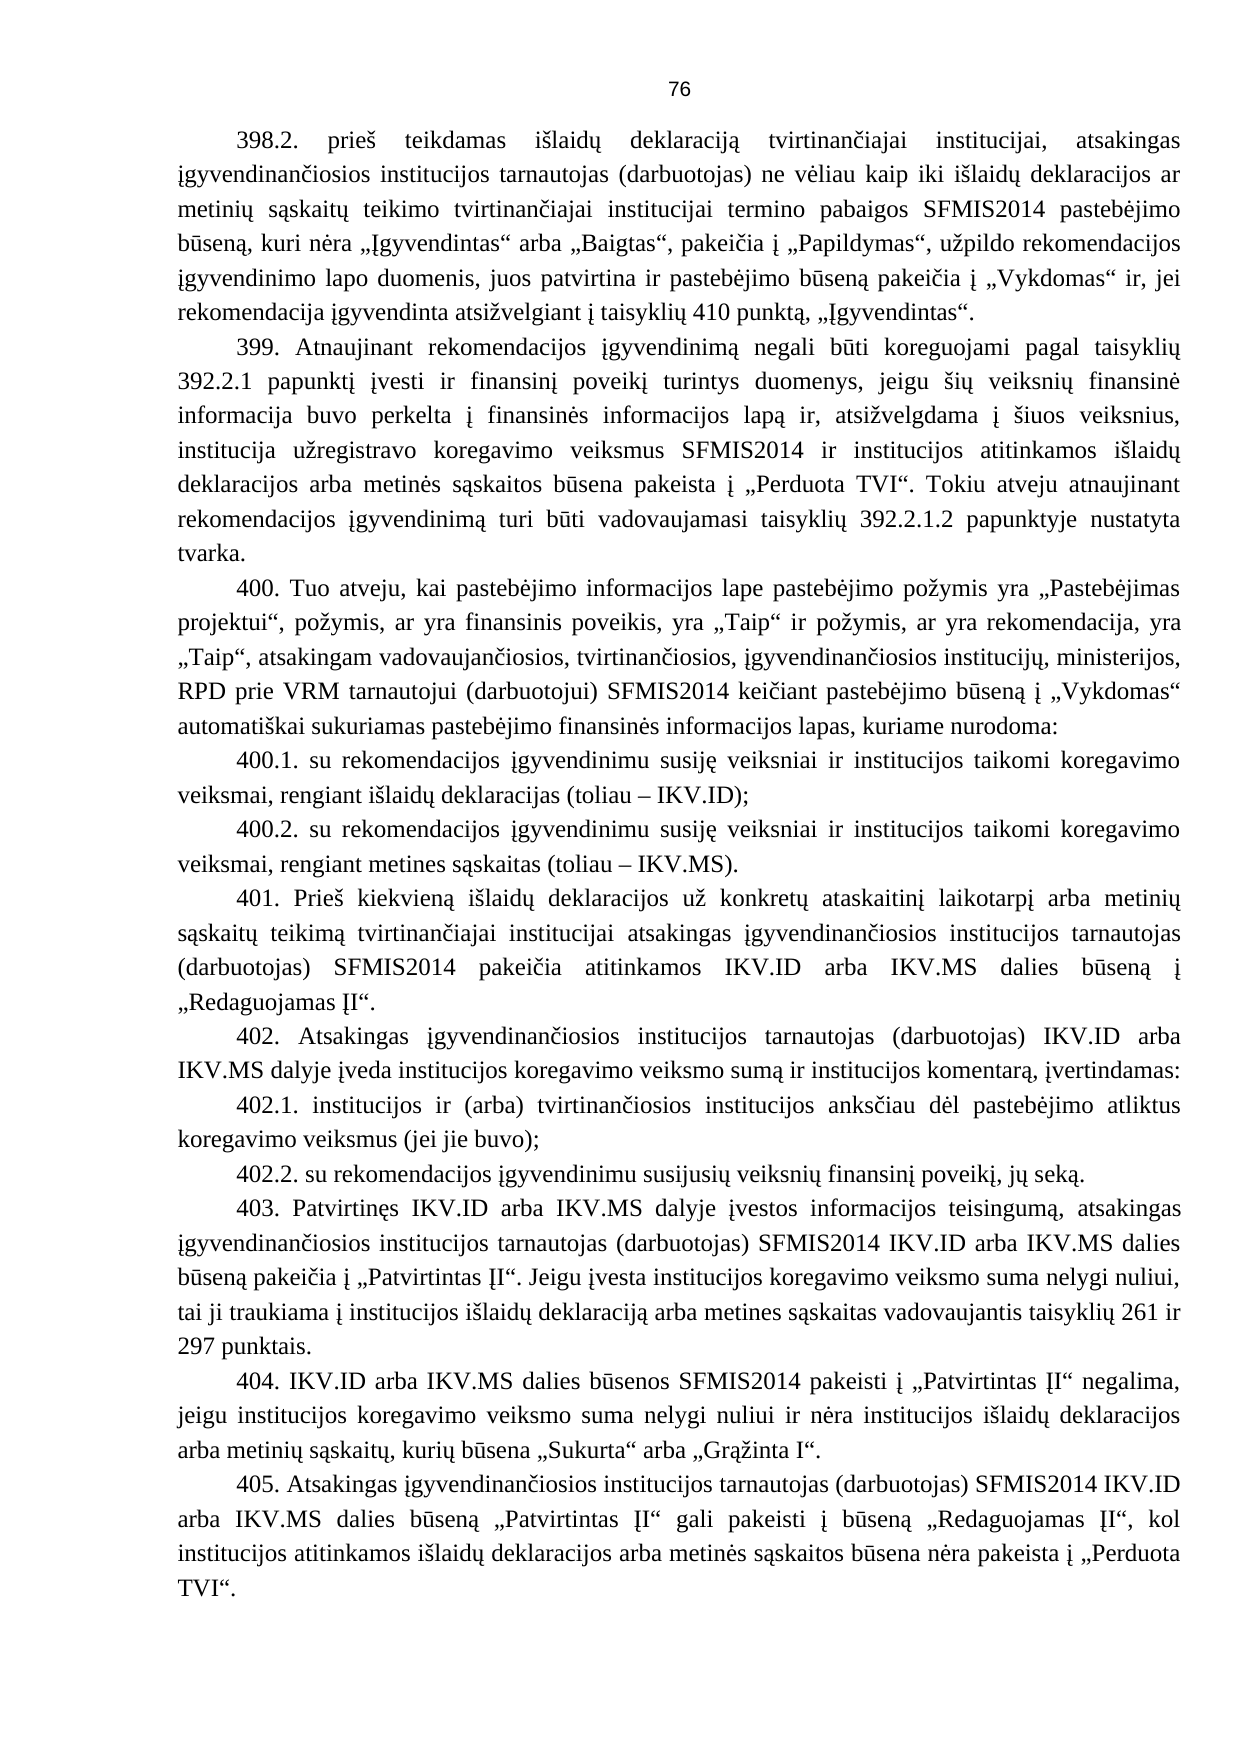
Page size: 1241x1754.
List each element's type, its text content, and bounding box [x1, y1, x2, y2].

text 398.2. prieš teikdamas išlaidų deklaraciją tvirtinančiajai institucijai, atsakingas įgyvendinančiosios institucijos tarnautojas (darbuotojas) ne vėliau kaip iki išlaidų deklaracijos ar metinių sąskaitų teikimo tvirtinančiajai institucijai termino pabaigos SFMIS2014 pastebėjimo būseną, kuri nėra „Įgyvendintas“ arba „Baigtas“, pakeičia į „Papildymas“, užpildo rekomendacijos įgyvendinimo lapo duomenis, juos patvirtina ir pastebėjimo būseną pakeičia į „Vykdomas“ ir, jei rekomendacija įgyvendinta atsižvelgiant į taisyklių 410 punktą, „Įgyvendintas“. [177, 125, 1181, 326]
text 402.2. su rekomendacijos įgyvendinimu susijusių veiksnių finansinį poveikį, jų seką. [177, 1159, 1181, 1188]
text 401. Prieš kiekvieną išlaidų deklaracijos už konkretų ataskaitinį laikotarpį arba metinių sąskaitų teikimą tvirtinančiajai institucijai atsakingas įgyvendinančiosios institucijos tarnautojas (darbuotojas) SFMIS2014 pakeičia atitinkamos IKV.ID arba IKV.MS dalies būseną į „Redaguojamas ĮI“. [177, 883, 1181, 1015]
text 400.1. su rekomendacijos įgyvendinimu susiję veiksniai ir institucijos taikomi koregavimo veiksmai, rengiant išlaidų deklaracijas (toliau – IKV.ID); [177, 745, 1181, 808]
text 400.2. su rekomendacijos įgyvendinimu susiję veiksniai ir institucijos taikomi koregavimo veiksmai, rengiant metines sąskaitas (toliau – IKV.MS). [177, 814, 1181, 877]
text 400. Tuo atveju, kai pastebėjimo informacijos lape pastebėjimo požymis yra „Pastebėjimas projektui“, požymis, ar yra finansinis poveikis, yra „Taip“ ir požymis, ar yra rekomendacija, yra „Taip“, atsakingam vadovaujančiosios, tvirtinančiosios, įgyvendinančiosios institucijų, ministerijos, RPD prie VRM tarnautojui (darbuotojui) SFMIS2014 keičiant pastebėjimo būseną į „Vykdomas“ automatiškai sukuriamas pastebėjimo finansinės informacijos lapas, kuriame nurodoma: [177, 573, 1181, 739]
text 404. IKV.ID arba IKV.MS dalies būsenos SFMIS2014 pakeisti į „Patvirtintas ĮI“ negalima, jeigu institucijos koregavimo veiksmo suma nelygi nuliui ir nėra institucijos išlaidų deklaracijos arba metinių sąskaitų, kurių būsena „Sukurta“ arba „Grąžinta I“. [177, 1366, 1181, 1464]
text 402.1. institucijos ir (arba) tvirtinančiosios institucijos anksčiau dėl pastebėjimo atliktus koregavimo veiksmus (jei jie buvo); [177, 1090, 1181, 1153]
text 403. Patvirtinęs IKV.ID arba IKV.MS dalyje įvestos informacijos teisingumą, atsakingas įgyvendinančiosios institucijos tarnautojas (darbuotojas) SFMIS2014 IKV.ID arba IKV.MS dalies būseną pakeičia į „Patvirtintas ĮI“. Jeigu įvesta institucijos koregavimo veiksmo suma nelygi nuliui, tai ji traukiama į institucijos išlaidų deklaraciją arba metines sąskaitas vadovaujantis taisyklių 261 ir 297 punktais. [177, 1193, 1181, 1360]
text 399. Atnaujinant rekomendacijos įgyvendinimą negali būti koreguojami pagal taisyklių 392.2.1 papunktį įvesti ir finansinį poveikį turintys duomenys, jeigu šių veiksnių finansinė informacija buvo perkelta į finansinės informacijos lapą ir, atsižvelgdama į šiuos veiksnius, institucija užregistravo koregavimo veiksmus SFMIS2014 ir institucijos atitinkamos išlaidų deklaracijos arba metinės sąskaitos būsena pakeista į „Perduota TVI“. Tokiu atveju atnaujinant rekomendacijos įgyvendinimą turi būti vadovaujamasi taisyklių 392.2.1.2 papunktyje nustatyta tvarka. [177, 332, 1181, 567]
text 405. Atsakingas įgyvendinančiosios institucijos tarnautojas (darbuotojas) SFMIS2014 IKV.ID arba IKV.MS dalies būseną „Patvirtintas ĮI“ gali pakeisti į būseną „Redaguojamas ĮI“, kol institucijos atitinkamos išlaidų deklaracijos arba metinės sąskaitos būsena nėra pakeista į „Perduota TVI“. [177, 1469, 1181, 1602]
text 402. Atsakingas įgyvendinančiosios institucijos tarnautojas (darbuotojas) IKV.ID arba IKV.MS dalyje įveda institucijos koregavimo veiksmo sumą ir institucijos komentarą, įvertindamas: [177, 1021, 1181, 1084]
